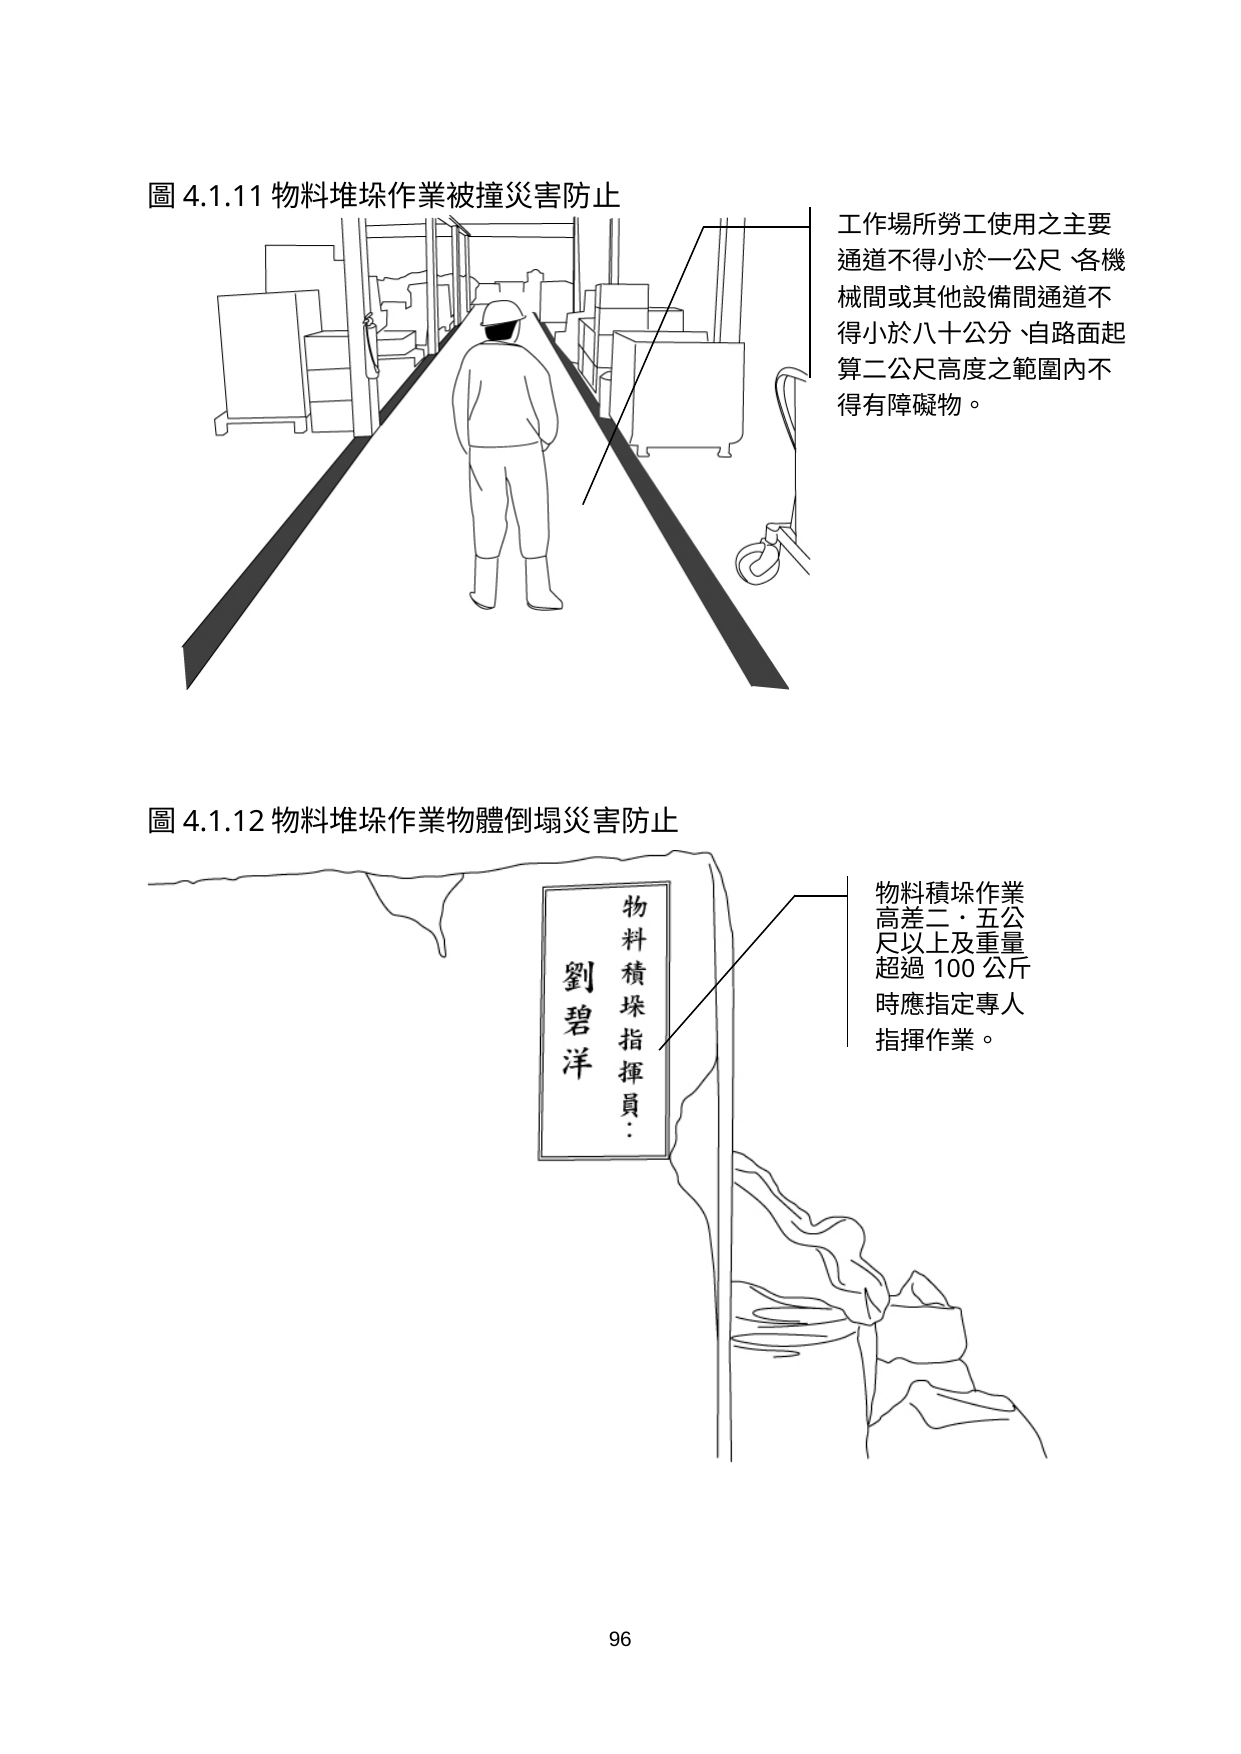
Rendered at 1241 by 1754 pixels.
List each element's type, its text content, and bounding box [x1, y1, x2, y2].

text 圖4.1.12物料堆垛作業物體倒塌災害防止 [148, 789, 1092, 839]
picture [147, 850, 1048, 1466]
text 圖4.1.11物料堆垛作業被撞災害防止 [148, 164, 1092, 214]
picture [147, 214, 859, 690]
